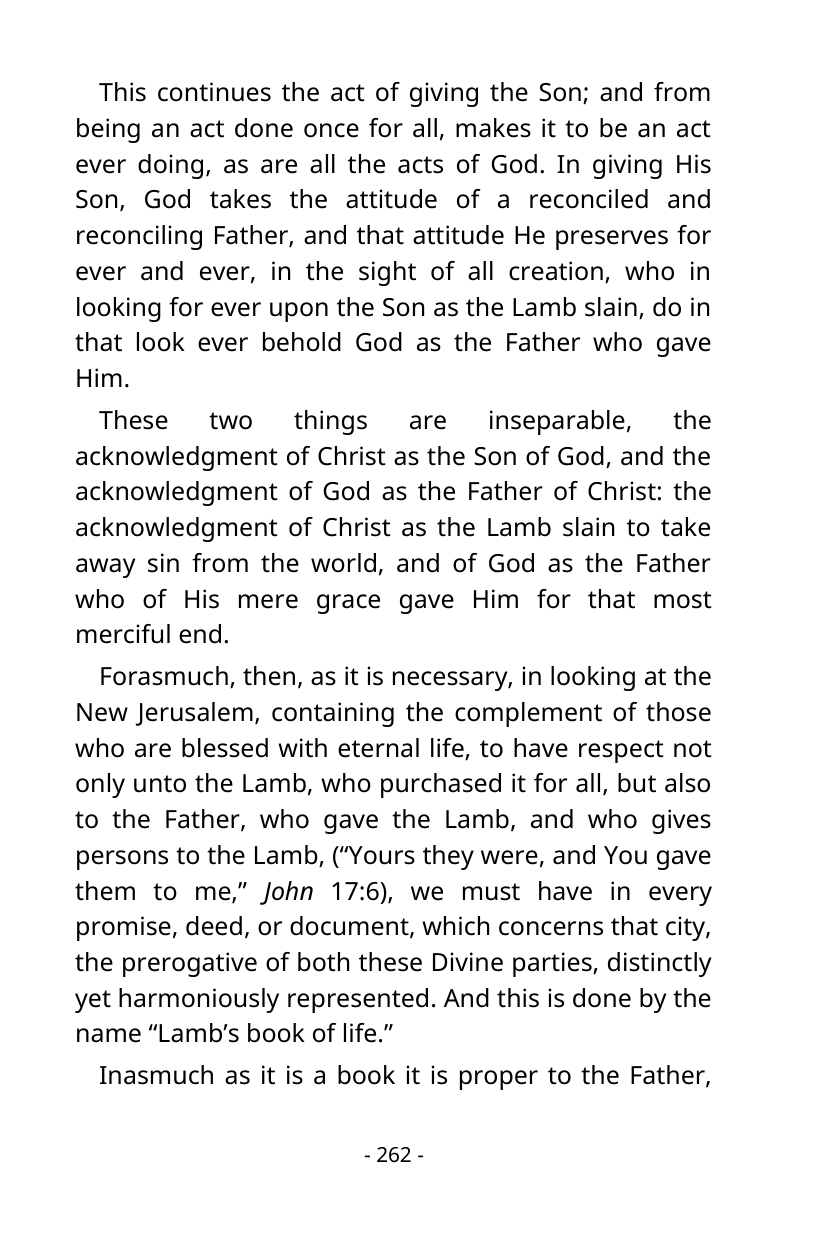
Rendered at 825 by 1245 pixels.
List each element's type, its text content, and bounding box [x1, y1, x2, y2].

text Inasmuch as it is a book it is proper to the Father, [75, 1058, 712, 1092]
text Forasmuch, then, as it is necessary, in looking at the New Jerusalem, containing the complement of those who are blessed with eternal life, to have respect not only unto the Lamb, who purchased it for all, but also to the Father, who gave the Lamb, and who gives persons to the Lamb, (“Yours they were, and You gave them to me,” John 17:6), we must have in every promise, deed, or document, which concerns that city, the prerogative of both these Divine parties, distinctly yet harmoniously represented. And this is done by the name “Lamb’s book of life.” [75, 659, 712, 1050]
text This continues the act of giving the Son; and from being an act done once for all, makes it to be an act ever doing, as are all the acts of God. In giving His Son, God takes the attitude of a reconciled and reconciling Father, and that attitude He preserves for ever and ever, in the sight of all creation, who in looking for ever upon the Son as the Lamb slain, do in that look ever behold God as the Father who gave Him. [75, 75, 712, 395]
text These two things are inseparable, the acknowledgment of Christ as the Son of God, and the acknowledgment of God as the Father of Christ: the acknowledgment of Christ as the Lamb slain to take away sin from the world, and of God as the Father who of His mere grace gave Him for that most merciful end. [75, 403, 712, 651]
